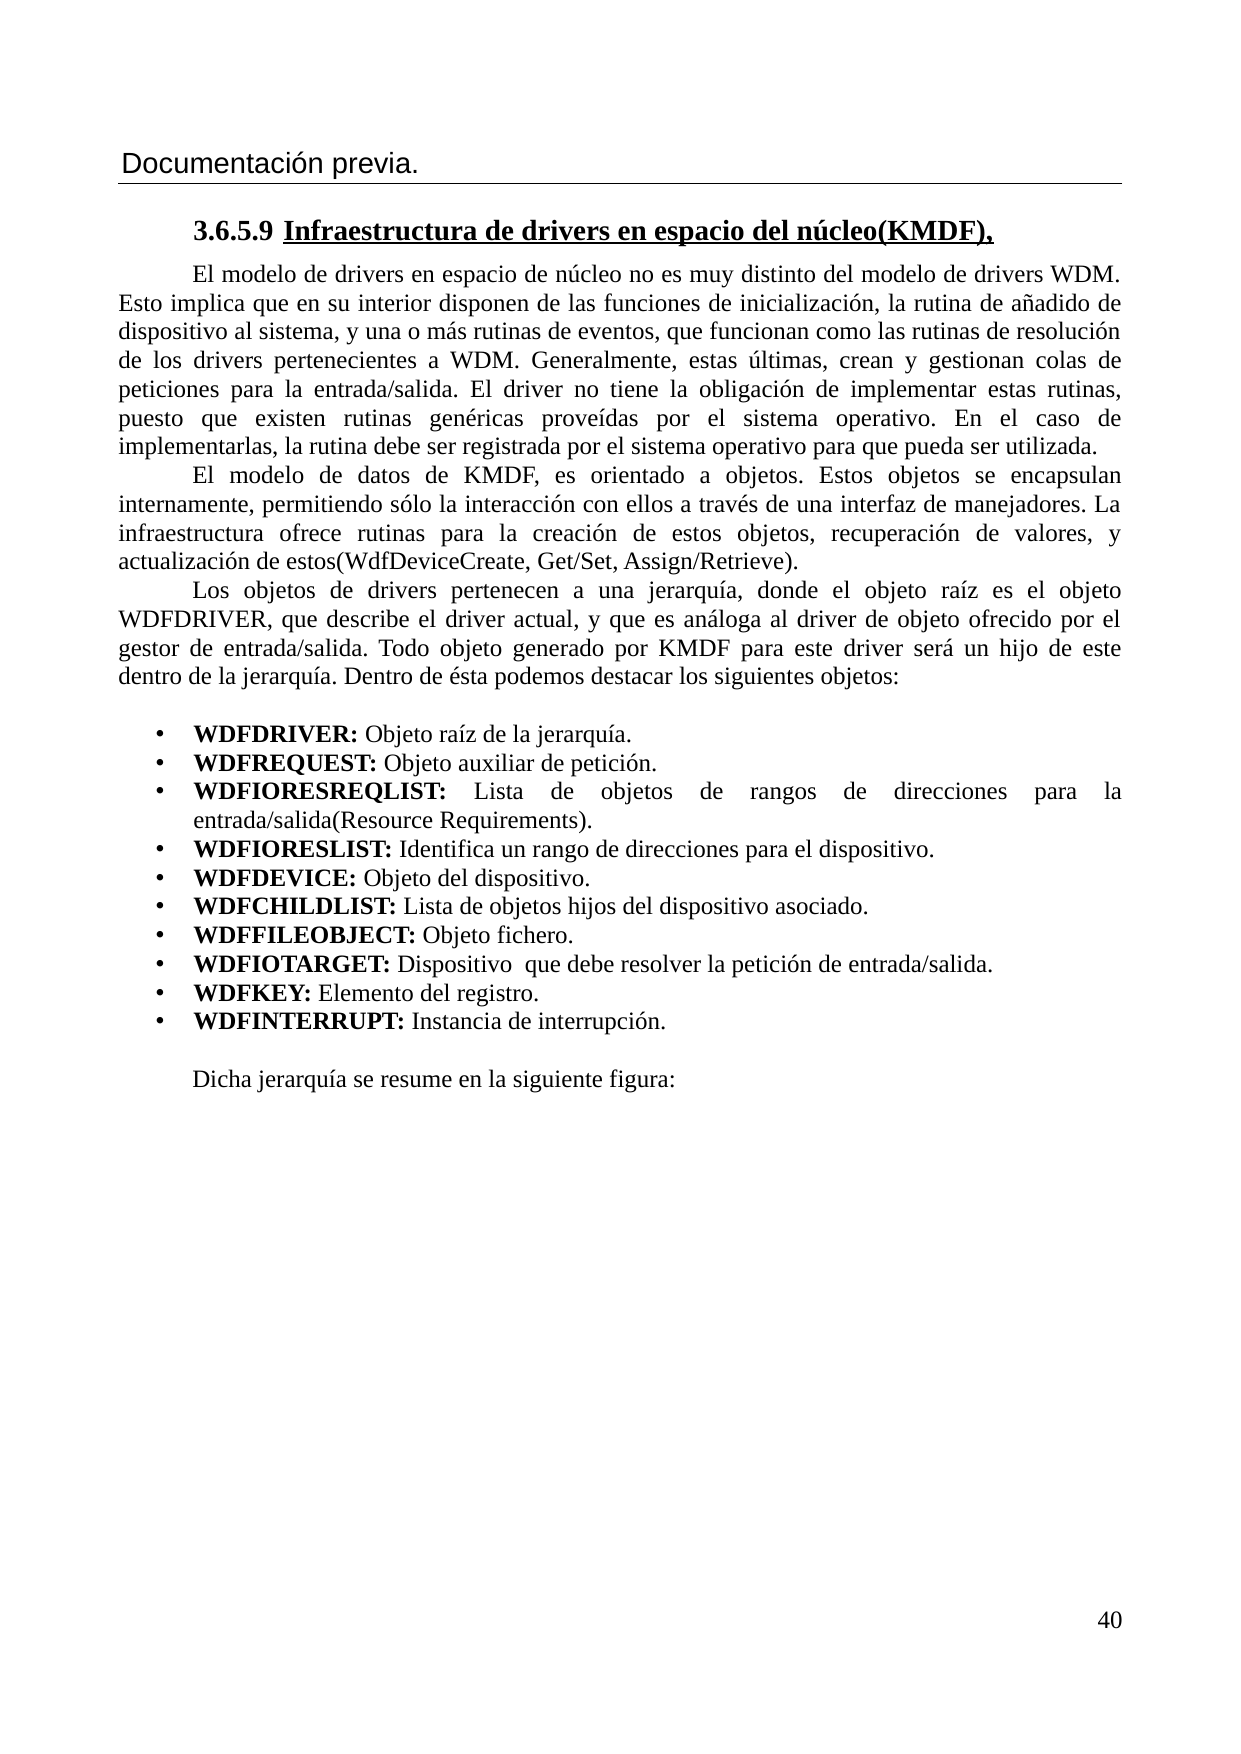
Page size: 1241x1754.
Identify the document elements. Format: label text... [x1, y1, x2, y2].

list WDFIOTARGET: Dispositivo que debe resolver la petición de entrada/salida. [156, 949, 1122, 978]
list WDFIORESREQLIST: Lista de objetos de rangos de direcciones para la entrada/salida(Resource Requirements). [156, 776, 1122, 834]
list WDFREQUEST: Objeto auxiliar de petición. [156, 748, 1122, 776]
list WDFCHILDLIST: Lista de objetos hijos del dispositivo asociado. [156, 891, 1122, 920]
text Los objetos de drivers pertenecen a una jerarquía, donde el objeto raíz es el objeto WDFDRIVER, que describe el driver actual, y que es análoga al driver de objeto ofrecido por el gestor de entrada/salida. Todo objeto generado por KMDF para este driver será un hijo de este dentro de la jerarquía. Dentro de ésta podemos destacar los siguientes objetos: [118, 575, 1122, 690]
list WDFIORESLIST: Identifica un rango de direcciones para el dispositivo. [156, 834, 1122, 863]
subtitle Infraestructura de drivers en espacio del núcleo(KMDF), [193, 213, 1122, 246]
text Dicha jerarquía se resume en la siguiente figura: [118, 1064, 1122, 1093]
list WDFINTERRUPT: Instancia de interrupción. [156, 1006, 1122, 1035]
list WDFKEY: Elemento del registro. [156, 978, 1122, 1006]
list WDFDRIVER: Objeto raíz de la jerarquía. [156, 719, 1122, 748]
list WDFDEVICE: Objeto del dispositivo. [156, 863, 1122, 891]
text El modelo de drivers en espacio de núcleo no es muy distinto del modelo de drivers WDM. Esto implica que en su interior disponen de las funciones de inicialización, la rutina de añadido de dispositivo al sistema, y una o más rutinas de eventos, que funcionan como las rutinas de resolución de los drivers pertenecientes a WDM. Generalmente, estas últimas, crean y gestionan colas de peticiones para la entrada/salida. El driver no tiene la obligación de implementar estas rutinas, puesto que existen rutinas genéricas proveídas por el sistema operativo. En el caso de implementarlas, la rutina debe ser registrada por el sistema operativo para que pueda ser utilizada. [118, 259, 1122, 460]
list WDFFILEOBJECT: Objeto fichero. [156, 920, 1122, 949]
text El modelo de datos de KMDF, es orientado a objetos. Estos objetos se encapsulan internamente, permitiendo sólo la interacción con ellos a través de una interfaz de manejadores. La infraestructura ofrece rutinas para la creación de estos objetos, recuperación de valores, y actualización de estos(WdfDeviceCreate, Get/Set, Assign/Retrieve). [118, 460, 1122, 575]
